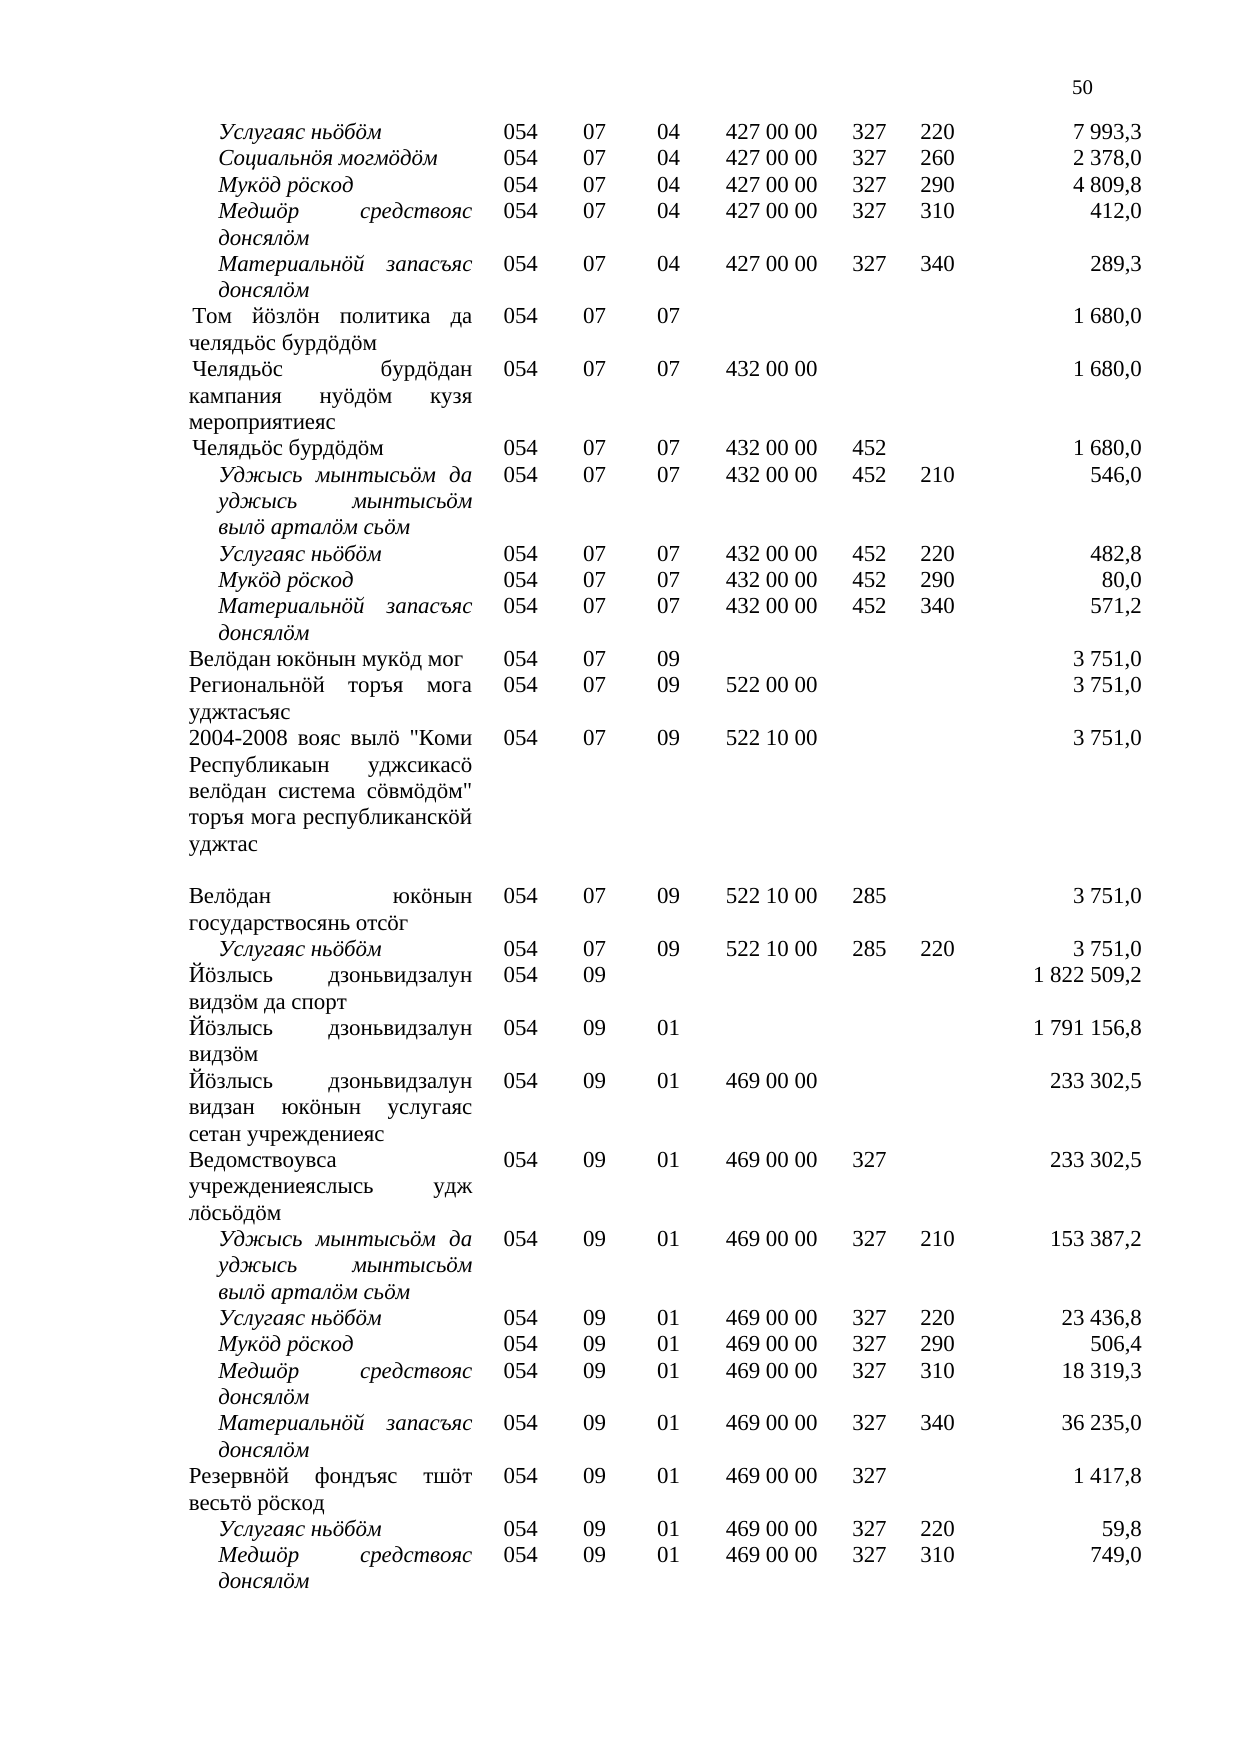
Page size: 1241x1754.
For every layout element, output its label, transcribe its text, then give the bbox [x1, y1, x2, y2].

table_cell 327 [838, 197, 900, 250]
table_cell 01 [631, 1462, 705, 1515]
table_cell 07 [558, 593, 631, 645]
table_cell 469 00 00 [705, 1462, 838, 1515]
table_cell Материальнöй запасъяс донсялöм [177, 593, 483, 645]
table_cell 220 [900, 935, 974, 961]
table_cell 522 10 00 [705, 935, 838, 961]
table_cell 1 417,8 [974, 1462, 1153, 1515]
table_cell 3 751,0 [974, 645, 1153, 672]
table_cell 09 [631, 883, 705, 935]
table_cell 07 [558, 118, 631, 144]
table_cell 09 [558, 1357, 631, 1409]
table_cell 054 [484, 1304, 557, 1330]
table_cell Социальнöя могмöдöм [177, 145, 483, 171]
table_cell 427 00 00 [705, 250, 838, 303]
table_cell 054 [484, 355, 557, 434]
table_cell 01 [631, 1541, 705, 1594]
table_cell Услугаяс ньöбöм [177, 935, 483, 961]
table_cell Челядьöс бурдöдöм [177, 434, 483, 461]
table_cell 2 378,0 [974, 145, 1153, 171]
table_cell Велöдан юкöнын мукöд мог [177, 645, 483, 672]
table_cell Мукöд рöскод [177, 171, 483, 197]
table_cell 054 [484, 197, 557, 250]
table_cell 220 [900, 118, 974, 144]
table_cell 452 [838, 566, 900, 592]
table_cell 054 [484, 1146, 557, 1225]
table_cell 01 [631, 1304, 705, 1330]
table_cell 506,4 [974, 1330, 1153, 1357]
table_cell 327 [838, 1225, 900, 1304]
table_cell [838, 645, 900, 672]
table_cell Услугаяс ньöбöм [177, 118, 483, 144]
table_cell 153 387,2 [974, 1225, 1153, 1304]
table_cell 054 [484, 540, 557, 566]
table_cell 07 [558, 566, 631, 592]
table_cell 054 [484, 566, 557, 592]
table_cell 07 [631, 355, 705, 434]
table_cell 482,8 [974, 540, 1153, 566]
table_cell 452 [838, 461, 900, 540]
table_cell 432 00 00 [705, 434, 838, 461]
table_cell 220 [900, 1304, 974, 1330]
table_cell 07 [631, 461, 705, 540]
table_cell 054 [484, 593, 557, 645]
table_cell 07 [558, 540, 631, 566]
table_cell 285 [838, 935, 900, 961]
table_cell 054 [484, 645, 557, 672]
table_cell 310 [900, 1541, 974, 1594]
table_cell Услугаяс ньöбöм [177, 1304, 483, 1330]
table_cell 07 [631, 540, 705, 566]
table_cell 01 [631, 1515, 705, 1541]
table_cell 290 [900, 566, 974, 592]
table_cell 3 751,0 [974, 724, 1153, 882]
table_cell 09 [558, 1515, 631, 1541]
table_cell 432 00 00 [705, 540, 838, 566]
table_cell 04 [631, 118, 705, 144]
table_cell [838, 724, 900, 882]
table_cell 327 [838, 1462, 900, 1515]
table_cell [631, 961, 705, 1014]
table_cell 1 680,0 [974, 303, 1153, 355]
table_cell 327 [838, 1357, 900, 1409]
table_cell [900, 1014, 974, 1067]
table_cell 1 680,0 [974, 434, 1153, 461]
table_cell 340 [900, 1410, 974, 1462]
table_cell 07 [558, 645, 631, 672]
table_cell 327 [838, 1410, 900, 1462]
table_cell 09 [558, 1067, 631, 1146]
table_cell [838, 1067, 900, 1146]
table_cell 432 00 00 [705, 461, 838, 540]
table_cell 07 [558, 672, 631, 724]
table_cell 469 00 00 [705, 1357, 838, 1409]
table_cell 01 [631, 1357, 705, 1409]
table_cell 469 00 00 [705, 1067, 838, 1146]
table_cell 23 436,8 [974, 1304, 1153, 1330]
table_cell 054 [484, 883, 557, 935]
table_cell 07 [558, 935, 631, 961]
table_cell 054 [484, 250, 557, 303]
table_cell 01 [631, 1330, 705, 1357]
table_cell 07 [558, 197, 631, 250]
table_cell 749,0 [974, 1541, 1153, 1594]
table_cell 3 751,0 [974, 883, 1153, 935]
table_cell 3 751,0 [974, 672, 1153, 724]
table_cell 01 [631, 1067, 705, 1146]
table_cell 054 [484, 1541, 557, 1594]
table_cell 290 [900, 171, 974, 197]
table_cell 285 [838, 883, 900, 935]
table_cell Йöзлысь дзоньвидзалун видзöм [177, 1014, 483, 1067]
table_cell [900, 355, 974, 434]
table_cell 522 10 00 [705, 724, 838, 882]
table_cell 3 751,0 [974, 935, 1153, 961]
table_cell 09 [631, 672, 705, 724]
table_cell 09 [558, 1330, 631, 1357]
table_cell 04 [631, 145, 705, 171]
table_cell Уджысь мынтысьöм да уджысь мынтысьöм вылö арталöм сьöм [177, 1225, 483, 1304]
table_cell 054 [484, 961, 557, 1014]
table_cell 054 [484, 303, 557, 355]
table_cell 546,0 [974, 461, 1153, 540]
table_cell 07 [631, 434, 705, 461]
table_cell [900, 672, 974, 724]
table_cell 09 [558, 1146, 631, 1225]
table_cell 260 [900, 145, 974, 171]
table_cell [900, 434, 974, 461]
table_cell [900, 1462, 974, 1515]
table_cell 07 [631, 593, 705, 645]
table_cell 054 [484, 461, 557, 540]
table_cell Материальнöй запасъяс донсялöм [177, 250, 483, 303]
table_cell 522 10 00 [705, 883, 838, 935]
table_cell 01 [631, 1225, 705, 1304]
table_cell 04 [631, 171, 705, 197]
table_cell 054 [484, 1014, 557, 1067]
table_cell 327 [838, 1541, 900, 1594]
table_cell [705, 961, 838, 1014]
table_cell Услугаяс ньöбöм [177, 1515, 483, 1541]
table_cell 054 [484, 672, 557, 724]
table_cell 054 [484, 145, 557, 171]
table_cell 054 [484, 1515, 557, 1541]
table_cell 054 [484, 1410, 557, 1462]
table_cell 327 [838, 1304, 900, 1330]
table_cell 07 [558, 724, 631, 882]
table_cell Мукöд рöскод [177, 1330, 483, 1357]
table_cell 310 [900, 1357, 974, 1409]
table_cell 7 993,3 [974, 118, 1153, 144]
table_cell 327 [838, 171, 900, 197]
table_cell 59,8 [974, 1515, 1153, 1541]
table_cell 233 302,5 [974, 1067, 1153, 1146]
table_cell 2004-2008 вояс вылö "Коми Республикаын уджсикасö велöдан система сöвмöдöм" торъя мога республиканскöй уджтас [177, 724, 483, 882]
table_cell 310 [900, 197, 974, 250]
table_cell [838, 1014, 900, 1067]
table_cell [900, 883, 974, 935]
table_cell 07 [558, 303, 631, 355]
table_cell 09 [558, 1014, 631, 1067]
table_cell 469 00 00 [705, 1304, 838, 1330]
table_cell 469 00 00 [705, 1541, 838, 1594]
table_cell [838, 355, 900, 434]
table_cell 290 [900, 1330, 974, 1357]
table_cell 18 319,3 [974, 1357, 1153, 1409]
table_cell 80,0 [974, 566, 1153, 592]
table_cell 340 [900, 250, 974, 303]
table_cell 07 [558, 355, 631, 434]
table_cell Уджысь мынтысьöм да уджысь мынтысьöм вылö арталöм сьöм [177, 461, 483, 540]
table_cell 04 [631, 197, 705, 250]
table_cell [900, 1067, 974, 1146]
table_cell 469 00 00 [705, 1225, 838, 1304]
table_cell 522 00 00 [705, 672, 838, 724]
table_cell 054 [484, 1225, 557, 1304]
table_cell Йöзлысь дзоньвидзалун видзан юкöнын услугаяс сетан учреждениеяс [177, 1067, 483, 1146]
table_cell 210 [900, 1225, 974, 1304]
table_cell 327 [838, 250, 900, 303]
table_cell 427 00 00 [705, 171, 838, 197]
table_cell Материальнöй запасъяс донсялöм [177, 1410, 483, 1462]
table_cell 452 [838, 434, 900, 461]
table_cell Том йöзлöн политика да челядьöс бурдöдöм [177, 303, 483, 355]
table_cell 01 [631, 1410, 705, 1462]
table_cell 233 302,5 [974, 1146, 1153, 1225]
table_cell 427 00 00 [705, 118, 838, 144]
table_cell 09 [558, 1462, 631, 1515]
table_cell 054 [484, 935, 557, 961]
table_cell 09 [631, 935, 705, 961]
table_cell 452 [838, 540, 900, 566]
table_cell [900, 303, 974, 355]
table_cell Челядьöс бурдöдан кампания нуöдöм кузя мероприятиеяс [177, 355, 483, 434]
table_cell [705, 1014, 838, 1067]
table_cell 054 [484, 118, 557, 144]
table_cell 1 680,0 [974, 355, 1153, 434]
table_cell 07 [558, 883, 631, 935]
table_cell 432 00 00 [705, 593, 838, 645]
table_cell 054 [484, 1357, 557, 1409]
table_cell 054 [484, 434, 557, 461]
table_cell Мукöд рöскод [177, 566, 483, 592]
table_cell Медшöр средствояс донсялöм [177, 197, 483, 250]
table_cell 469 00 00 [705, 1330, 838, 1357]
table_cell 07 [631, 303, 705, 355]
table_cell [900, 961, 974, 1014]
table_cell 054 [484, 171, 557, 197]
table_cell 07 [558, 434, 631, 461]
table_cell 01 [631, 1014, 705, 1067]
table_cell 432 00 00 [705, 355, 838, 434]
table_cell 327 [838, 1515, 900, 1541]
table_cell 07 [631, 566, 705, 592]
table_cell 327 [838, 118, 900, 144]
table_cell Услугаяс ньöбöм [177, 540, 483, 566]
table_cell [900, 724, 974, 882]
table_cell Ведомствоувса учреждениеяслысь удж лöсьöдöм [177, 1146, 483, 1225]
table_cell 340 [900, 593, 974, 645]
table_cell [705, 645, 838, 672]
table_cell [838, 672, 900, 724]
table_cell 054 [484, 1462, 557, 1515]
table_cell 054 [484, 1067, 557, 1146]
table_cell 09 [558, 1541, 631, 1594]
table_cell Велöдан юкöнын государствосянь отсöг [177, 883, 483, 935]
table_cell [900, 1146, 974, 1225]
table_cell 4 809,8 [974, 171, 1153, 197]
table_cell 09 [558, 1225, 631, 1304]
table_cell 432 00 00 [705, 566, 838, 592]
table_cell 210 [900, 461, 974, 540]
table_cell 289,3 [974, 250, 1153, 303]
table_cell 04 [631, 250, 705, 303]
table_cell 09 [631, 645, 705, 672]
table_cell 01 [631, 1146, 705, 1225]
table_cell 412,0 [974, 197, 1153, 250]
table_cell [705, 303, 838, 355]
table_cell 469 00 00 [705, 1515, 838, 1541]
table_cell 054 [484, 1330, 557, 1357]
table_cell 571,2 [974, 593, 1153, 645]
table_cell 36 235,0 [974, 1410, 1153, 1462]
table_cell 1 791 156,8 [974, 1014, 1153, 1067]
table_cell [900, 645, 974, 672]
table_cell Медшöр средствояс донсялöм [177, 1357, 483, 1409]
table_cell 220 [900, 540, 974, 566]
table_cell 07 [558, 145, 631, 171]
table_cell 09 [558, 961, 631, 1014]
table_cell 327 [838, 1146, 900, 1225]
table_cell 452 [838, 593, 900, 645]
table_cell [838, 303, 900, 355]
table_cell 469 00 00 [705, 1410, 838, 1462]
table_cell 327 [838, 145, 900, 171]
table_cell Йöзлысь дзоньвидзалун видзöм да спорт [177, 961, 483, 1014]
table_cell 469 00 00 [705, 1146, 838, 1225]
table_cell [838, 961, 900, 1014]
table_cell 427 00 00 [705, 197, 838, 250]
table_cell 07 [558, 461, 631, 540]
table_cell 09 [558, 1304, 631, 1330]
table_cell 427 00 00 [705, 145, 838, 171]
table_cell 07 [558, 171, 631, 197]
table_cell 07 [558, 250, 631, 303]
table_cell 1 822 509,2 [974, 961, 1153, 1014]
table_cell 327 [838, 1330, 900, 1357]
table_cell 09 [558, 1410, 631, 1462]
table_cell 054 [484, 724, 557, 882]
table_cell 220 [900, 1515, 974, 1541]
table_cell Медшöр средствояс донсялöм [177, 1541, 483, 1594]
table_cell Резервнöй фондъяс тшöт весьтö рöскод [177, 1462, 483, 1515]
table_cell Региональнöй торъя мога уджтасъяс [177, 672, 483, 724]
table_cell 09 [631, 724, 705, 882]
